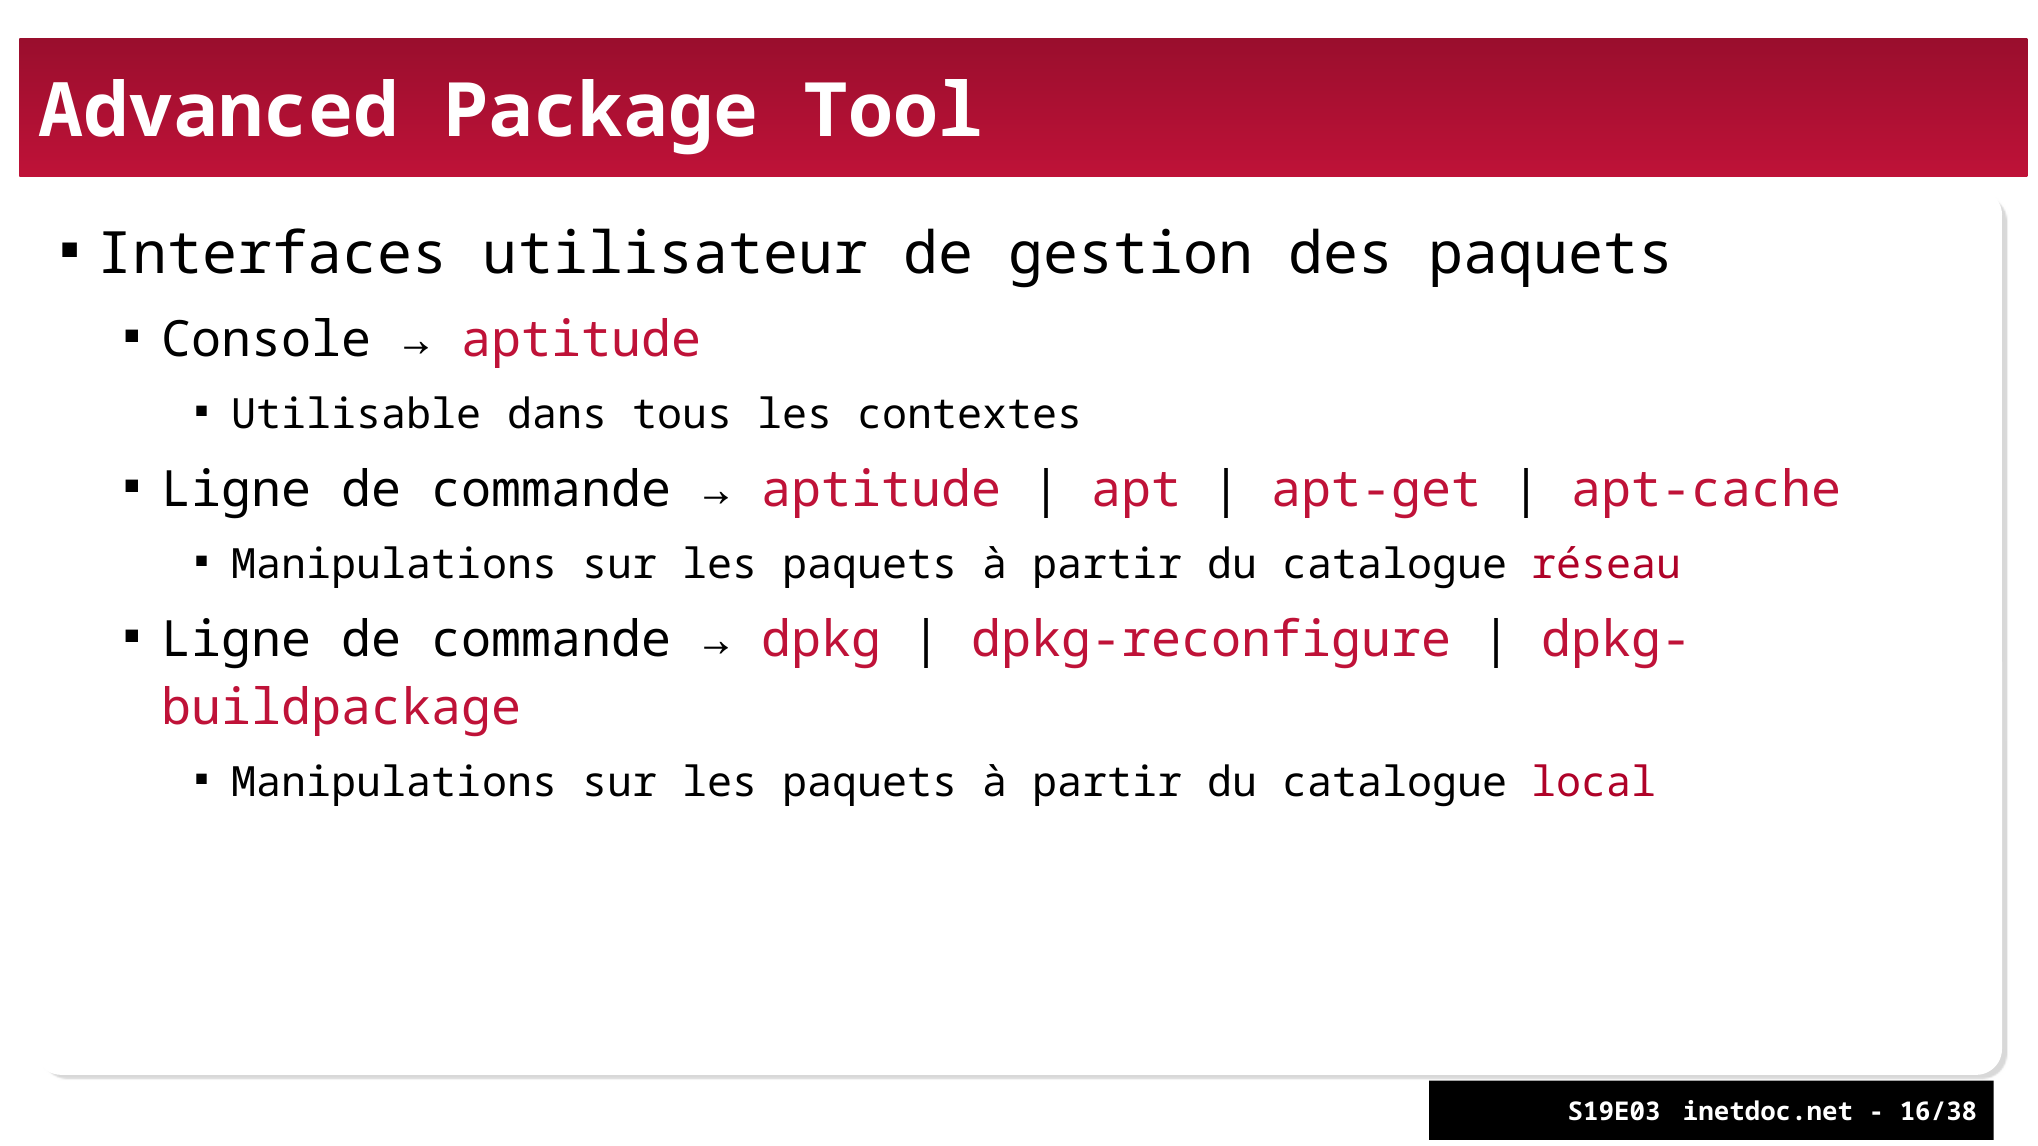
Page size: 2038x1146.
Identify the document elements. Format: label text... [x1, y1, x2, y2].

text_box Advanced Package Tool [19, 38, 2028, 177]
text_box S19E03 inetdoc.net - <numéro>/38 [1429, 1080, 1994, 1140]
text_box Interfaces utilisateur de gestion des paquets Console → aptitude Utilisable dans tous les contextes Ligne de commande → aptitude | apt | apt-get | apt-cache Manipulations sur les paquets à partir du catalogue réseau Ligne de commande → dpkg | dpkg-reconfigure | dpkg-buildpackage Manipulations sur les paquets à partir du catalogue local [35, 188, 2003, 1075]
